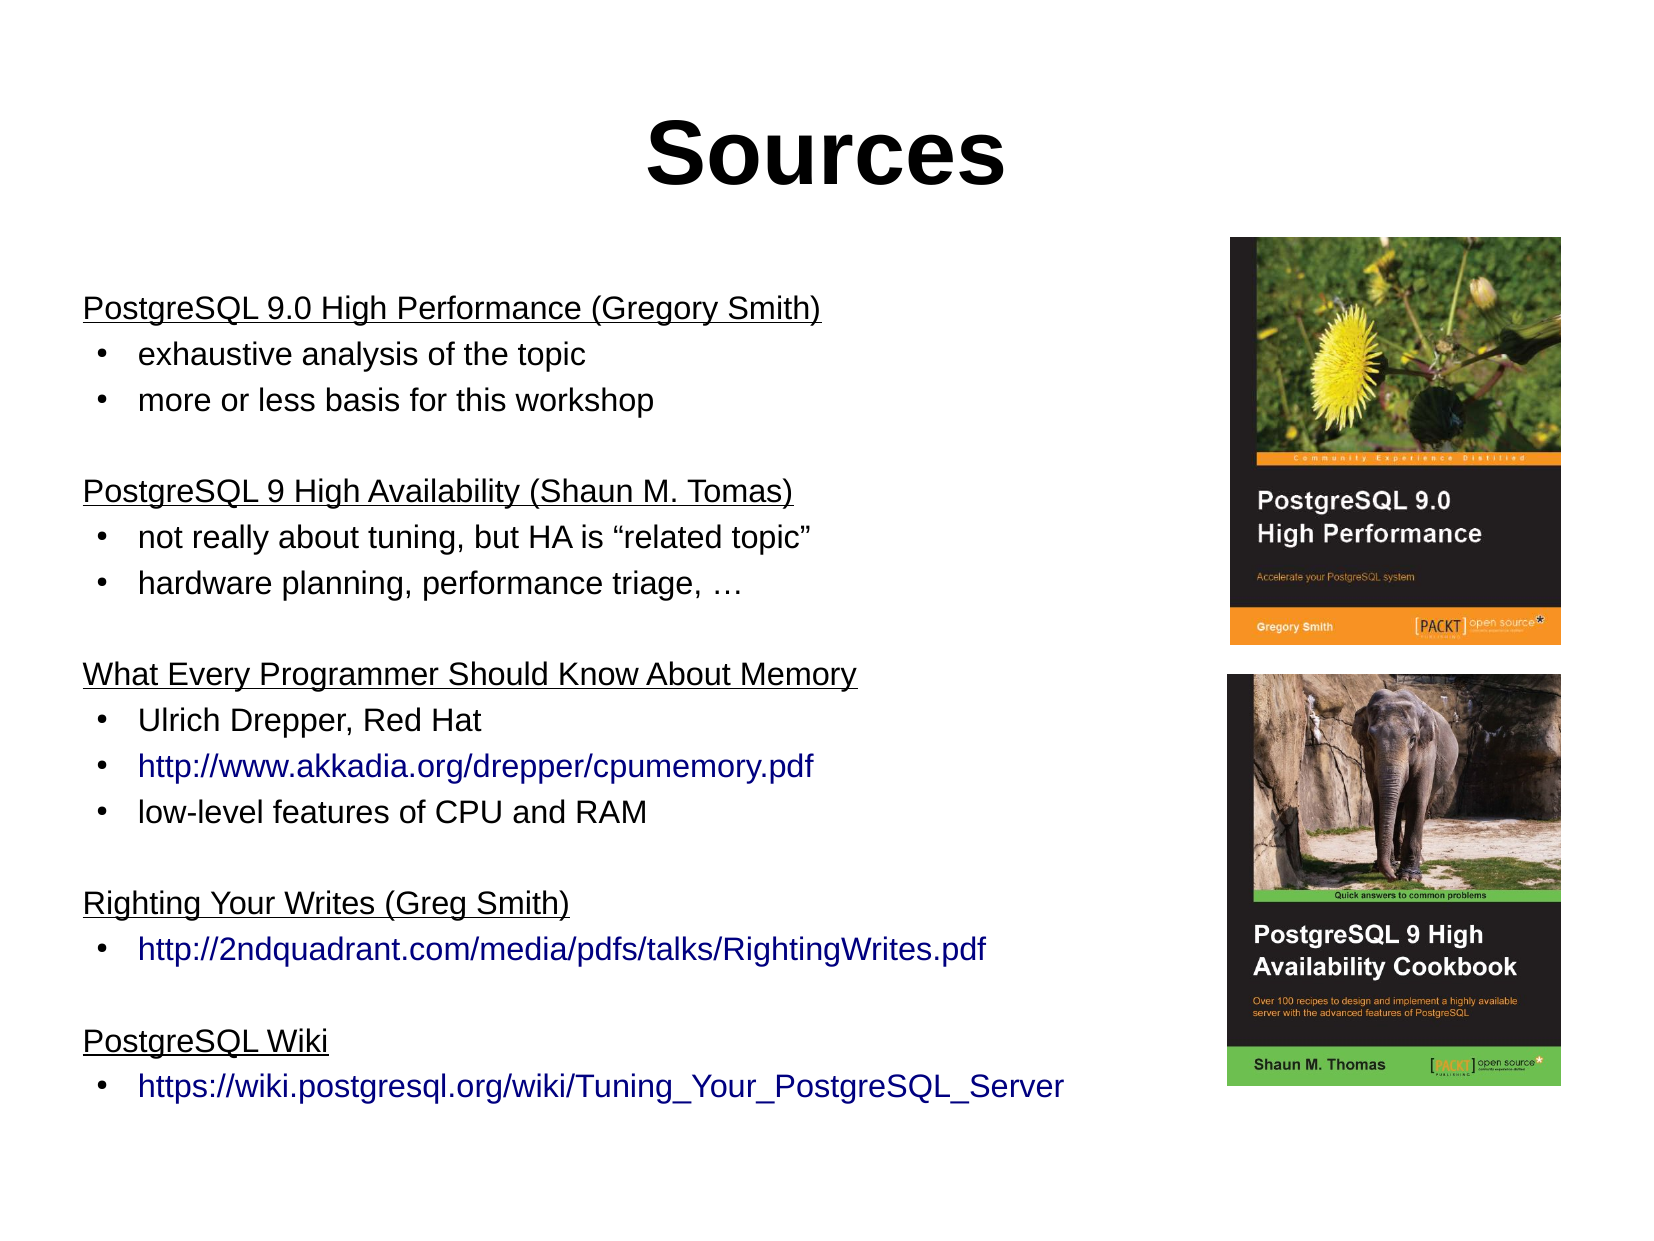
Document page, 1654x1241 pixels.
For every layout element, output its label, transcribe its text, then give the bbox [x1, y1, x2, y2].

list PostgreSQL 9.0 High Performance (Gregory Smith) exhaustive analysis of the topic more or less basis for this workshop PostgreSQL 9 High Availability (Shaun M. Tomas) not really about tuning, but HA is “related topic” hardware planning, performance triage, … What Every Programmer Should Know About Memory Ulrich Drepper, Red Hat http://www.akkadia.org/drepper/cpumemory.pdf low-level features of CPU and RAM Righting Your Writes (Greg Smith) http://2ndquadrant.com/media/pdfs/talks/RightingWrites.pdf PostgreSQL Wiki https://wiki.postgresql.org/wiki/Tuning_Your_PostgreSQL_Server [82, 290, 1538, 1111]
picture [1227, 674, 1561, 1086]
title Sources [82, 49, 1571, 257]
picture [1230, 237, 1561, 646]
